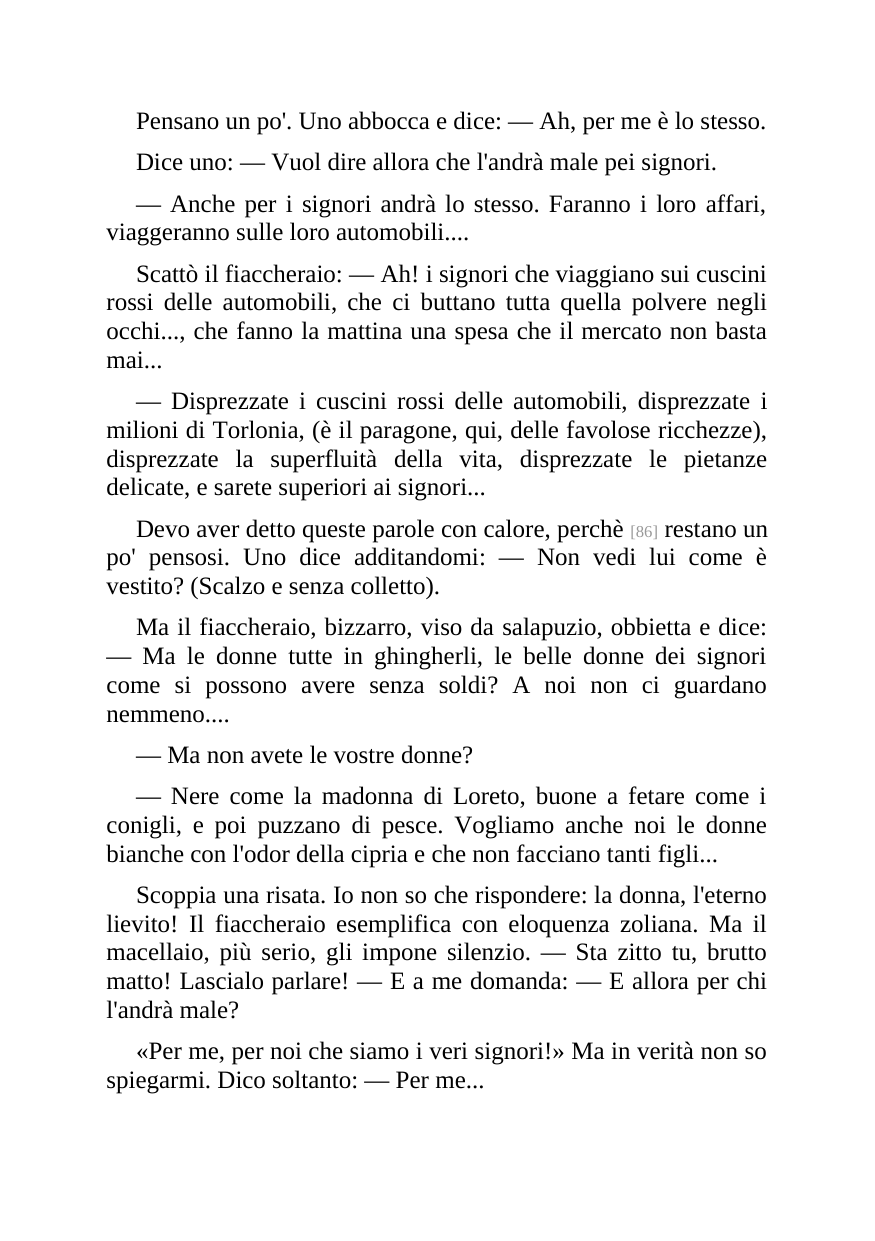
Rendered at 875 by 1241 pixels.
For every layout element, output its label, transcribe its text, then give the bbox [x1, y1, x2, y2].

text Ma il fiaccheraio, bizzarro, viso da salapuzio, obbietta e dice: — Ma le donne tutte in ghingherli, le belle donne dei signori come si possono avere senza soldi? A noi non ci guardano nemmeno.... [106, 612, 768, 727]
text Scattò il fiaccheraio: — Ah! i signori che viaggiano sui cuscini rossi delle automobili, che ci buttano tutta quella polvere negli occhi..., che fanno la mattina una spesa che il mercato non basta mai... [106, 259, 768, 374]
text Devo aver detto queste parole con calore, perchè [86] restano un po' pensosi. Uno dice additandomi: — Non vedi lui come è vestito? (Scalzo e senza colletto). [106, 514, 768, 600]
text — Anche per i signori andrà lo stesso. Faranno i loro affari, viaggeranno sulle loro automobili.... [106, 189, 768, 246]
text Pensano un po'. Uno abbocca e dice: — Ah, per me è lo stesso. [106, 106, 768, 135]
text — Disprezzate i cuscini rossi delle automobili, disprezzate i milioni di Torlonia, (è il paragone, qui, delle favolose ricchezze), disprezzate la superfluità della vita, disprezzate le pietanze delicate, e sarete superiori ai signori... [106, 386, 768, 501]
text Dice uno: — Vuol dire allora che l'andrà male pei signori. [106, 147, 768, 176]
text — Nere come la madonna di Loreto, buone a fetare come i conigli, e poi puzzano di pesce. Vogliamo anche noi le donne bianche con l'odor della cipria e che non facciano tanti figli... [106, 781, 768, 867]
text «Per me, per noi che siamo i veri signori!» Ma in verità non so spiegarmi. Dico soltanto: — Per me... [106, 1036, 768, 1094]
text Scoppia una risata. Io non so che rispondere: la donna, l'eterno lievito! Il fiaccheraio esemplifica con eloquenza zoliana. Ma il macellaio, più serio, gli impone silenzio. — Sta zitto tu, brutto matto! Lascialo parlare! — E a me domanda: — E allora per chi l'andrà male? [106, 880, 768, 1024]
text — Ma non avete le vostre donne? [106, 740, 768, 769]
